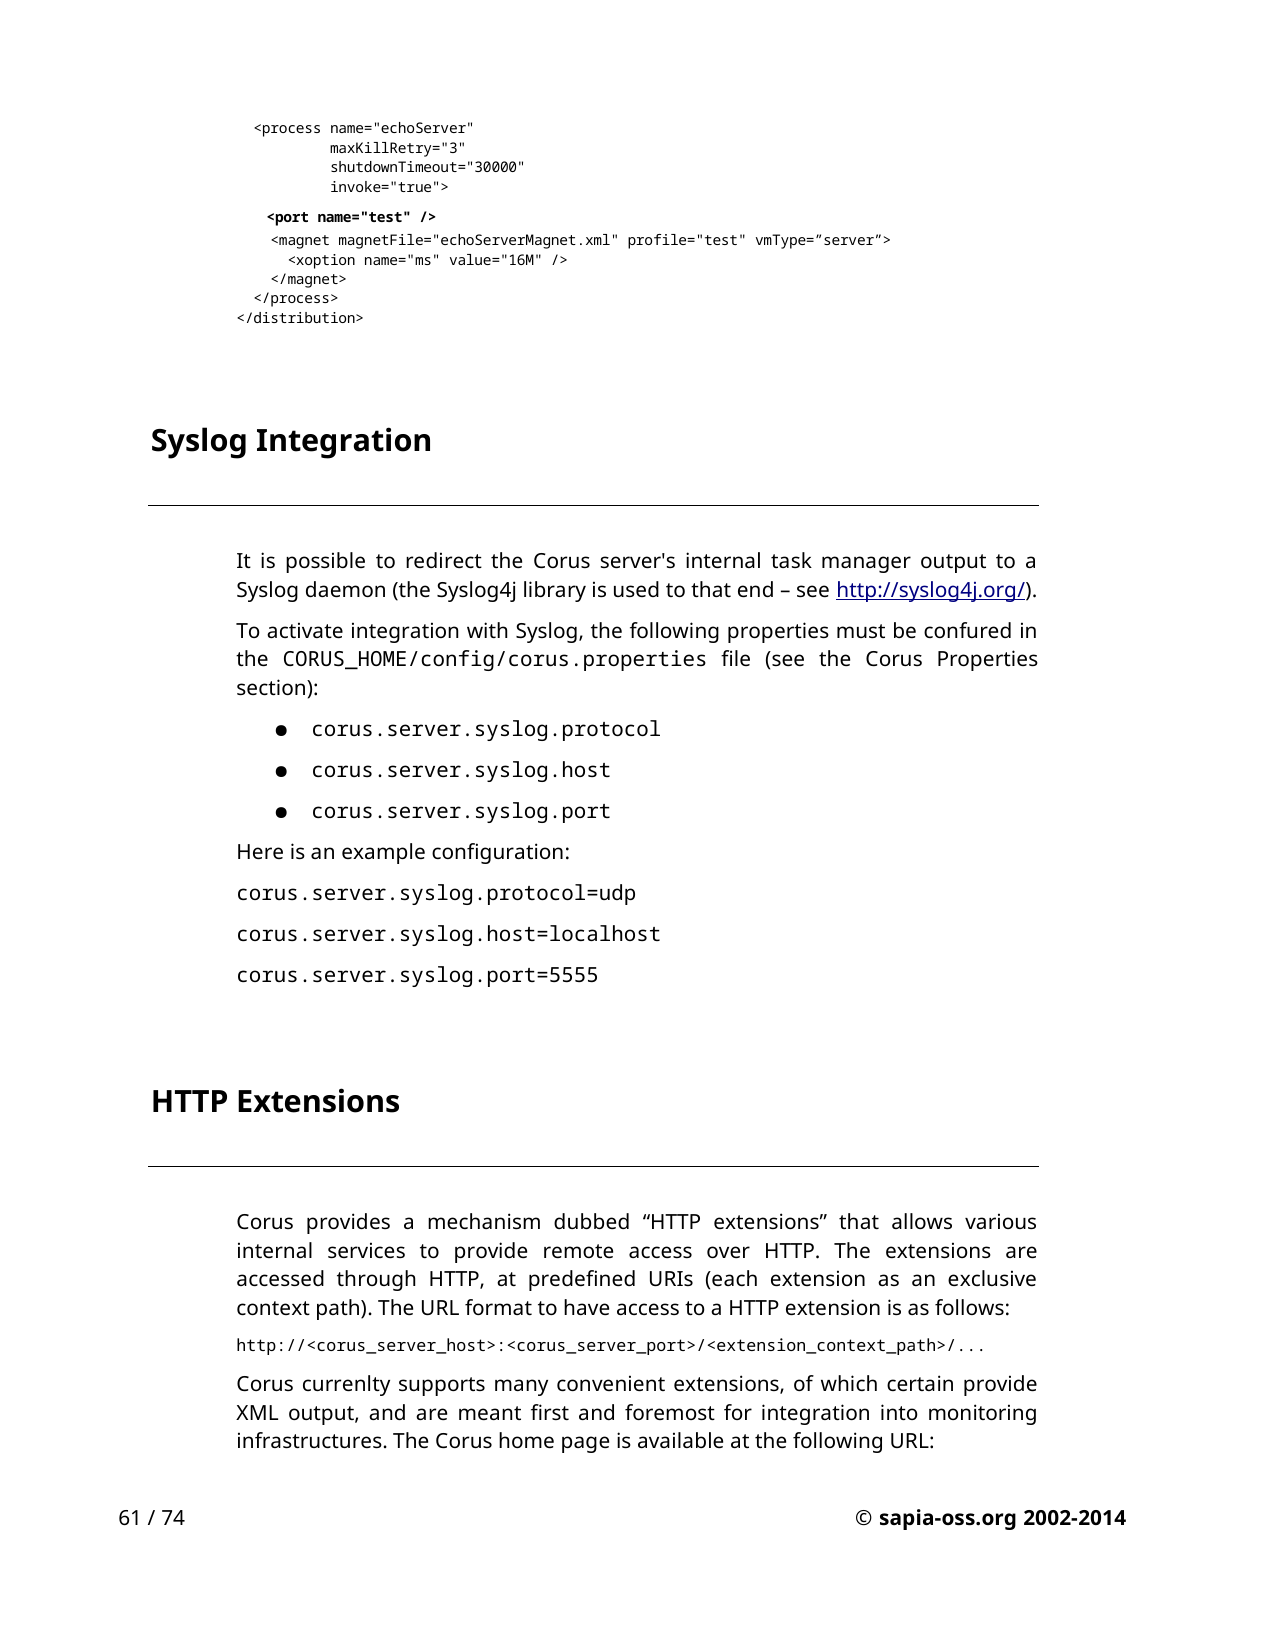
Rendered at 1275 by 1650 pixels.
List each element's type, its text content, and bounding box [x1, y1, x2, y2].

text To activate integration with Syslog, the following properties must be confured in the CORUS_HOME/config/corus.properties file (see the Corus Properties section): [236, 616, 1039, 701]
text </magnet> [236, 269, 1039, 288]
text </distribution> [236, 308, 1039, 327]
list corus.server.syslog.protocol [274, 714, 1039, 742]
subtitle Syslog Integration [148, 416, 1039, 505]
text <magnet magnetFile="echoServerMagnet.xml" profile="test" vmType=”server”> [236, 230, 1039, 249]
text </process> [236, 288, 1039, 308]
text corus.server.syslog.port=5555 [236, 960, 1039, 988]
text shutdownTimeout="30000" [236, 157, 1039, 177]
list corus.server.syslog.host [274, 755, 1039, 783]
text corus.server.syslog.protocol=udp [236, 878, 1039, 906]
text <process name="echoServer" [236, 118, 1039, 138]
list corus.server.syslog.port [274, 796, 1039, 824]
text Corus provides a mechanism dubbed “HTTP extensions” that allows various internal services to provide remote access over HTTP. The extensions are accessed through HTTP, at predefined URIs (each extension as an exclusive context path). The URL format to have access to a HTTP extension is as follows: [236, 1207, 1039, 1321]
text invoke="true"> [236, 177, 1039, 196]
text corus.server.syslog.host=localhost [236, 919, 1039, 947]
subtitle HTTP Extensions [148, 1077, 1039, 1166]
text http://<corus_server_host>:<corus_server_port>/<extension_context_path>/... [236, 1334, 1039, 1356]
text Corus currenlty supports many convenient extensions, of which certain provide XML output, and are meant first and foremost for integration into monitoring infrastructures. The Corus home page is available at the following URL: [236, 1369, 1039, 1454]
text <port name="test" /> [236, 196, 1039, 230]
text maxKillRetry="3" [236, 138, 1039, 157]
text Here is an example configuration: [236, 837, 1039, 865]
text <xoption name="ms" value="16M" /> [236, 249, 1039, 269]
text It is possible to redirect the Corus server's internal task manager output to a Syslog daemon (the Syslog4j library is used to that end – see http://syslog4j.org/). [236, 546, 1039, 603]
